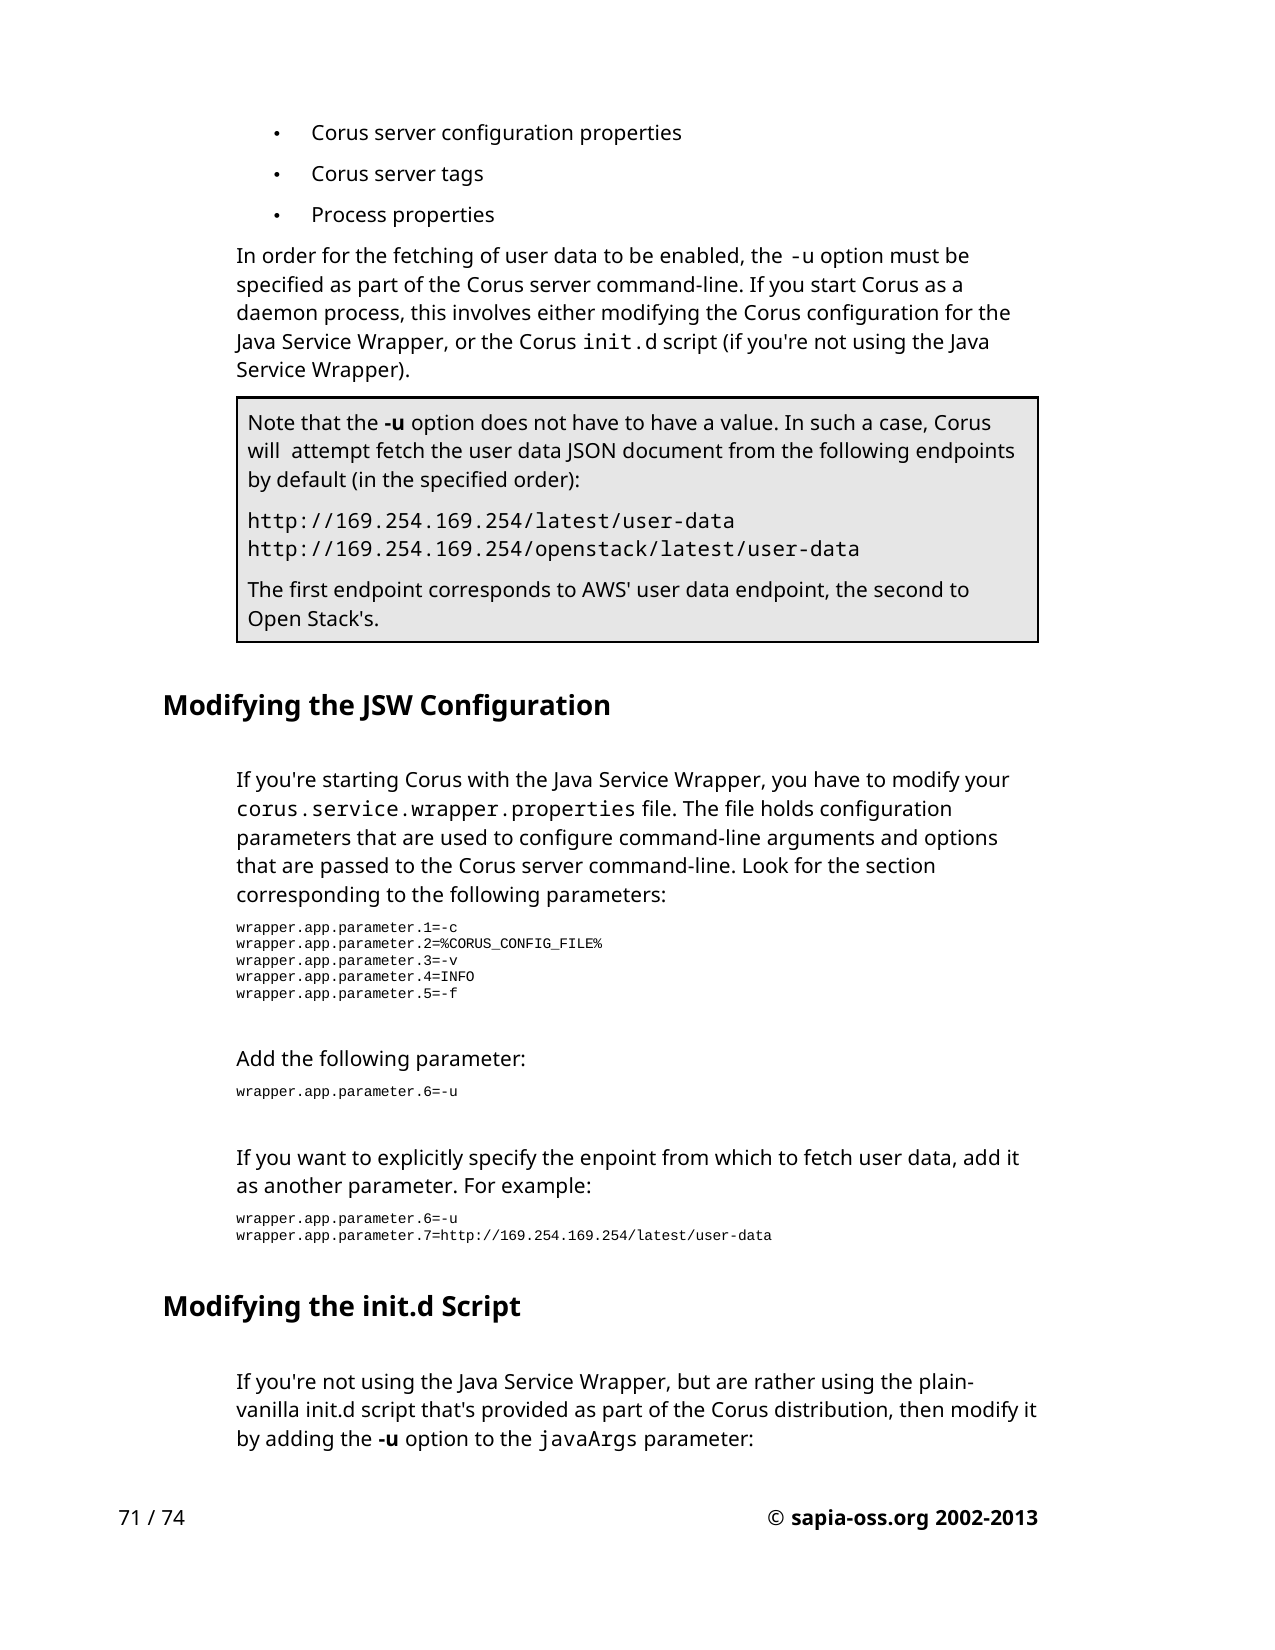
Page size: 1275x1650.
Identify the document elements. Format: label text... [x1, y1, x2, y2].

text Note that the -u option does not have to have a value. In such a case, Corus will attempt fetch the user data JSON document from the following endpoints by default (in the specified order): [238, 399, 1037, 493]
text The first endpoint corresponds to AWS' user data endpoint, the second to Open Stack's. [238, 564, 1037, 641]
text In order for the fetching of user data to be enabled, the -u option must be specified as part of the Corus server command-line. If you start Corus as a daemon process, this involves either modifying the Corus configuration for the Java Service Wrapper, or the Corus init.d script (if you're not using the Java Service Wrapper). [236, 241, 1039, 384]
text wrapper.app.parameter.3=-v [236, 953, 1039, 970]
text http://169.254.169.254/latest/user-data http://169.254.169.254/openstack/latest/user-data [238, 494, 1037, 563]
text wrapper.app.parameter.6=-u [236, 1085, 1039, 1101]
text If you're not using the Java Service Wrapper, but are rather using the plain-vanilla init.d script that's provided as part of the Corus distribution, then modify it by adding the -u option to the javaArgs parameter: [236, 1367, 1039, 1452]
list Corus server configuration properties [274, 118, 1157, 147]
text wrapper.app.parameter.1=-c [236, 921, 1039, 937]
text If you're starting Corus with the Java Service Wrapper, you have to modify your corus.service.wrapper.properties file. The file holds configuration parameters that are used to configure command-line arguments and options that are passed to the Corus server command-line. Look for the section corresponding to the following parameters: [236, 765, 1039, 908]
list Process properties [274, 200, 1157, 229]
subtitle Modifying the init.d Script [162, 1287, 1039, 1325]
text wrapper.app.parameter.7=http://169.254.169.254/latest/user-data [236, 1228, 1039, 1245]
text wrapper.app.parameter.4=INFO [236, 970, 1039, 986]
list Corus server tags [274, 159, 1157, 188]
text wrapper.app.parameter.6=-u [236, 1212, 1039, 1228]
text wrapper.app.parameter.5=-f [236, 986, 1039, 1003]
subtitle Modifying the JSW Configuration [162, 686, 1039, 723]
text Add the following parameter: [236, 1044, 1039, 1072]
text wrapper.app.parameter.2=%CORUS_CONFIG_FILE% [236, 937, 1039, 953]
text If you want to explicitly specify the enpoint from which to fetch user data, add it as another parameter. For example: [236, 1142, 1039, 1199]
